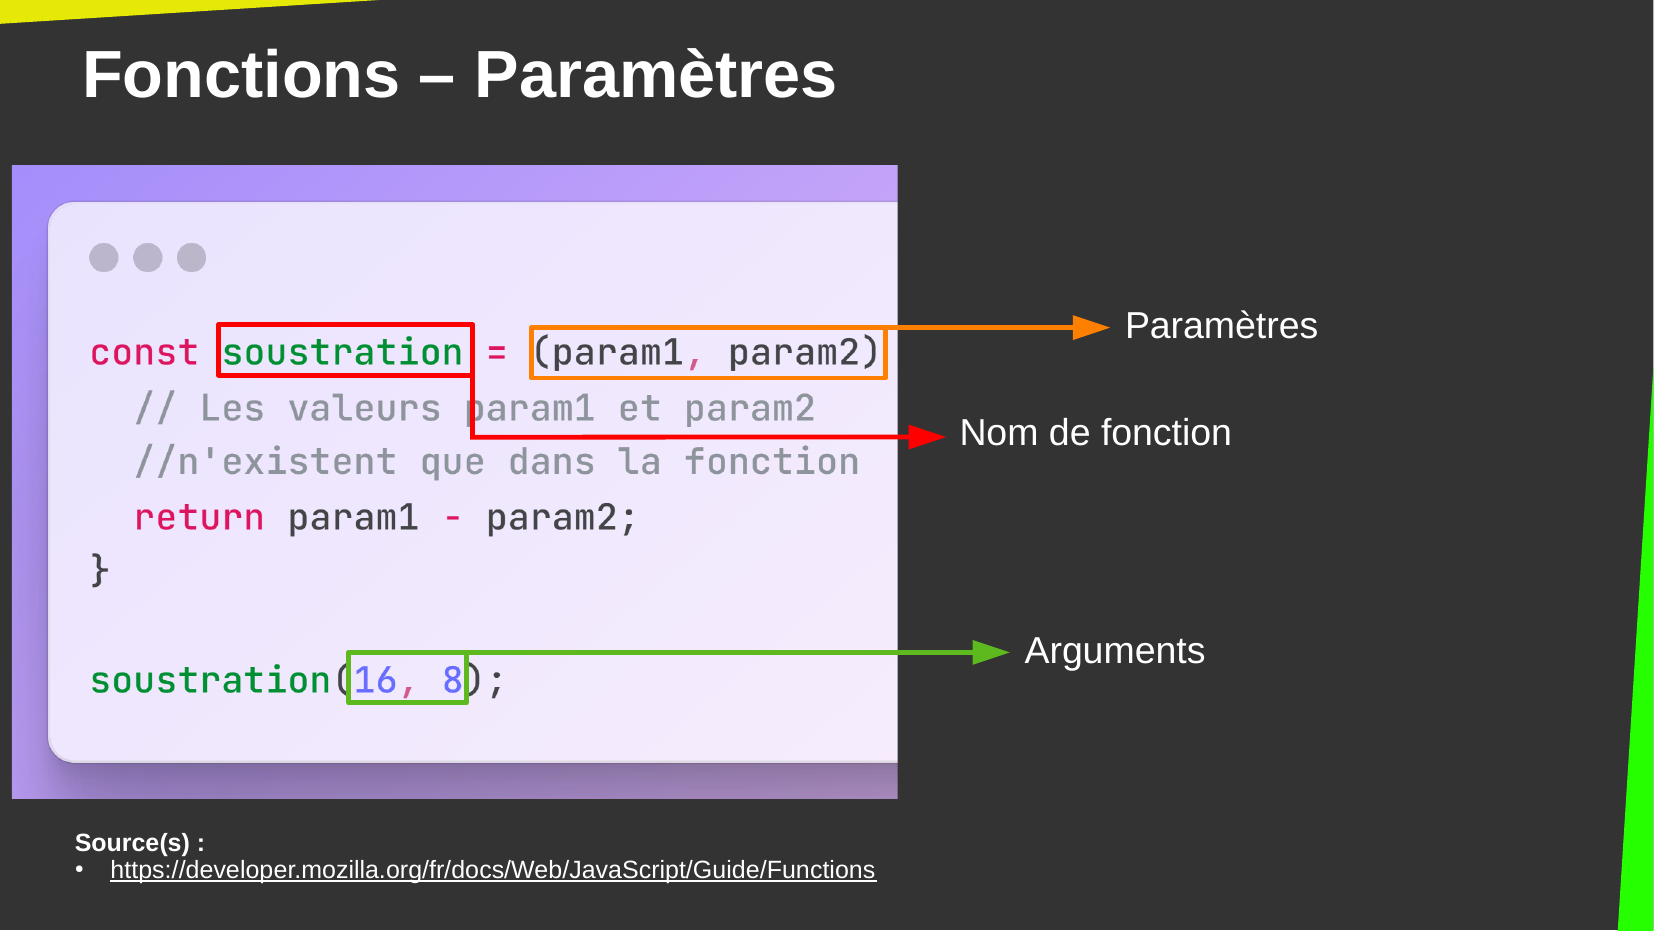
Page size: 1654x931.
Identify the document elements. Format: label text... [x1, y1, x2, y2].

text_box Nom de fonction [944, 403, 1264, 473]
text_box Paramètres [1110, 297, 1359, 355]
text_box [0, 0, 380, 24]
text_box Arguments [1009, 622, 1258, 680]
picture [11, 165, 898, 800]
text_box [1617, 357, 1654, 931]
title Fonctions – Paramètres [82, 37, 1571, 114]
picture [221, 327, 470, 373]
text_box Source(s) : https://developer.mozilla.org/fr/docs/Web/JavaScript/Guide/Functions [60, 820, 1583, 892]
picture [351, 655, 464, 700]
picture [534, 330, 883, 376]
